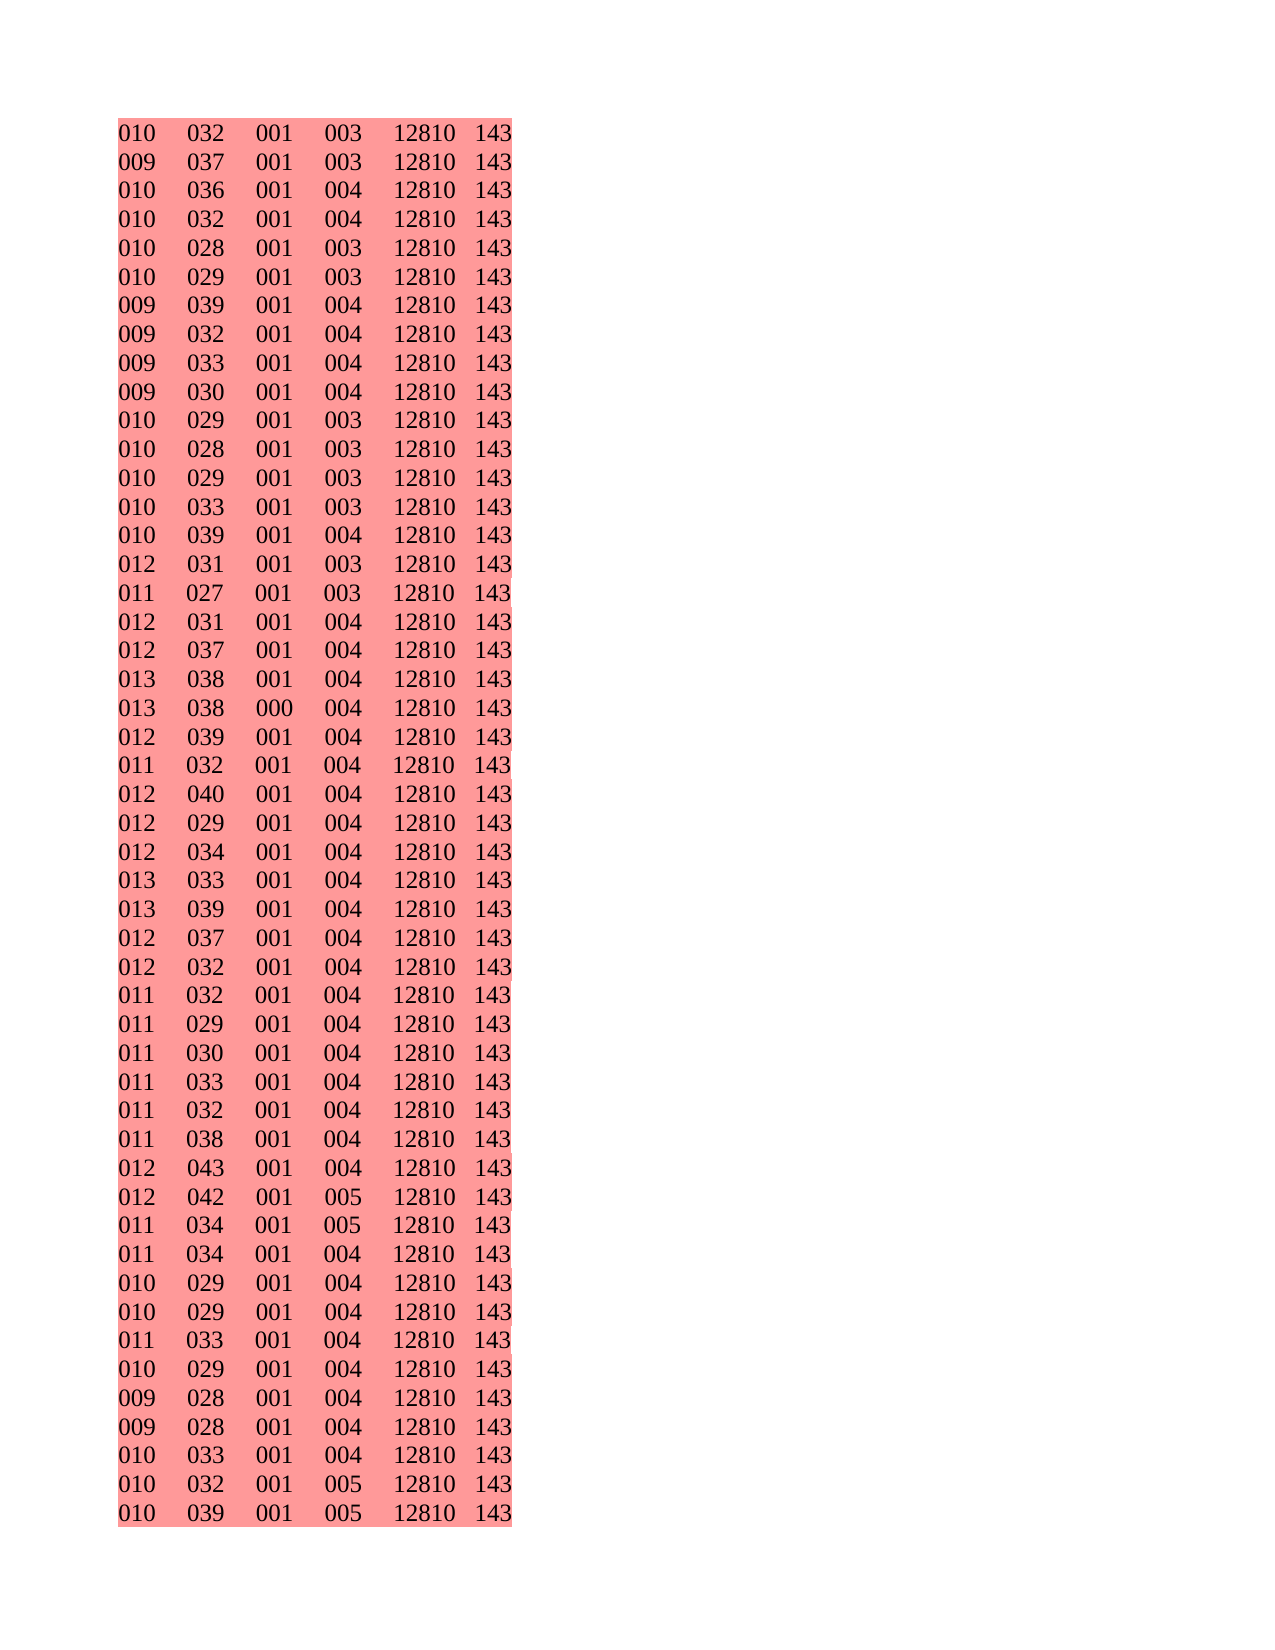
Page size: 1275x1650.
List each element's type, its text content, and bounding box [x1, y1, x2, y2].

text 011 038 001 004 12810 143 [118, 1124, 1157, 1153]
text 013 038 001 004 12810 143 [118, 664, 1157, 693]
text 010 029 001 004 12810 143 [118, 1297, 1157, 1326]
text 009 032 001 004 12810 143 [118, 319, 1157, 348]
text 012 029 001 004 12810 143 [118, 808, 1157, 837]
text 009 028 001 004 12810 143 [118, 1412, 1157, 1441]
text 012 034 001 004 12810 143 [118, 837, 1157, 866]
text 009 039 001 004 12810 143 [118, 291, 1157, 319]
text 012 032 001 004 12810 143 [118, 952, 1157, 981]
text 012 037 001 004 12810 143 [118, 636, 1157, 664]
text 012 039 001 004 12810 143 [118, 722, 1157, 751]
text 012 031 001 003 12810 143 [118, 549, 1157, 578]
text 013 039 001 004 12810 143 [118, 894, 1157, 923]
text 010 029 001 004 12810 143 [118, 1268, 1157, 1297]
text 013 033 001 004 12810 143 [118, 866, 1157, 894]
text 012 040 001 004 12810 143 [118, 779, 1157, 808]
text 012 043 001 004 12810 143 [118, 1153, 1157, 1182]
text 013 038 000 004 12810 143 [118, 693, 1157, 722]
text 010 032 001 003 12810 143 [118, 118, 1157, 147]
text 011 032 001 004 12810 143 [118, 751, 1157, 779]
text 010 033 001 004 12810 143 [118, 1441, 1157, 1469]
text 012 037 001 004 12810 143 [118, 923, 1157, 952]
text 011 029 001 004 12810 143 [118, 1009, 1157, 1038]
text 010 033 001 003 12810 143 [118, 492, 1157, 521]
text 012 042 001 005 12810 143 [118, 1182, 1157, 1211]
text 011 034 001 004 12810 143 [118, 1239, 1157, 1268]
text 011 027 001 003 12810 143 [118, 578, 1157, 607]
text 010 039 001 005 12810 143 [118, 1498, 1157, 1527]
text 010 029 001 003 12810 143 [118, 262, 1157, 291]
text 009 030 001 004 12810 143 [118, 377, 1157, 406]
text 010 029 001 004 12810 143 [118, 1354, 1157, 1383]
text 010 029 001 003 12810 143 [118, 406, 1157, 434]
text 010 029 001 003 12810 143 [118, 463, 1157, 492]
text 010 028 001 003 12810 143 [118, 434, 1157, 463]
text 010 036 001 004 12810 143 [118, 176, 1157, 204]
text 009 033 001 004 12810 143 [118, 348, 1157, 377]
text 012 031 001 004 12810 143 [118, 607, 1157, 636]
text 011 032 001 004 12810 143 [118, 981, 1157, 1009]
text 010 028 001 003 12810 143 [118, 233, 1157, 262]
text 009 028 001 004 12810 143 [118, 1383, 1157, 1412]
text 011 034 001 005 12810 143 [118, 1211, 1157, 1239]
text 011 033 001 004 12810 143 [118, 1326, 1157, 1354]
text 010 032 001 004 12810 143 [118, 204, 1157, 233]
text 011 032 001 004 12810 143 [118, 1096, 1157, 1124]
text 010 039 001 004 12810 143 [118, 521, 1157, 549]
text 010 032 001 005 12810 143 [118, 1469, 1157, 1498]
text 011 030 001 004 12810 143 [118, 1038, 1157, 1067]
text 011 033 001 004 12810 143 [118, 1067, 1157, 1096]
text 009 037 001 003 12810 143 [118, 147, 1157, 176]
